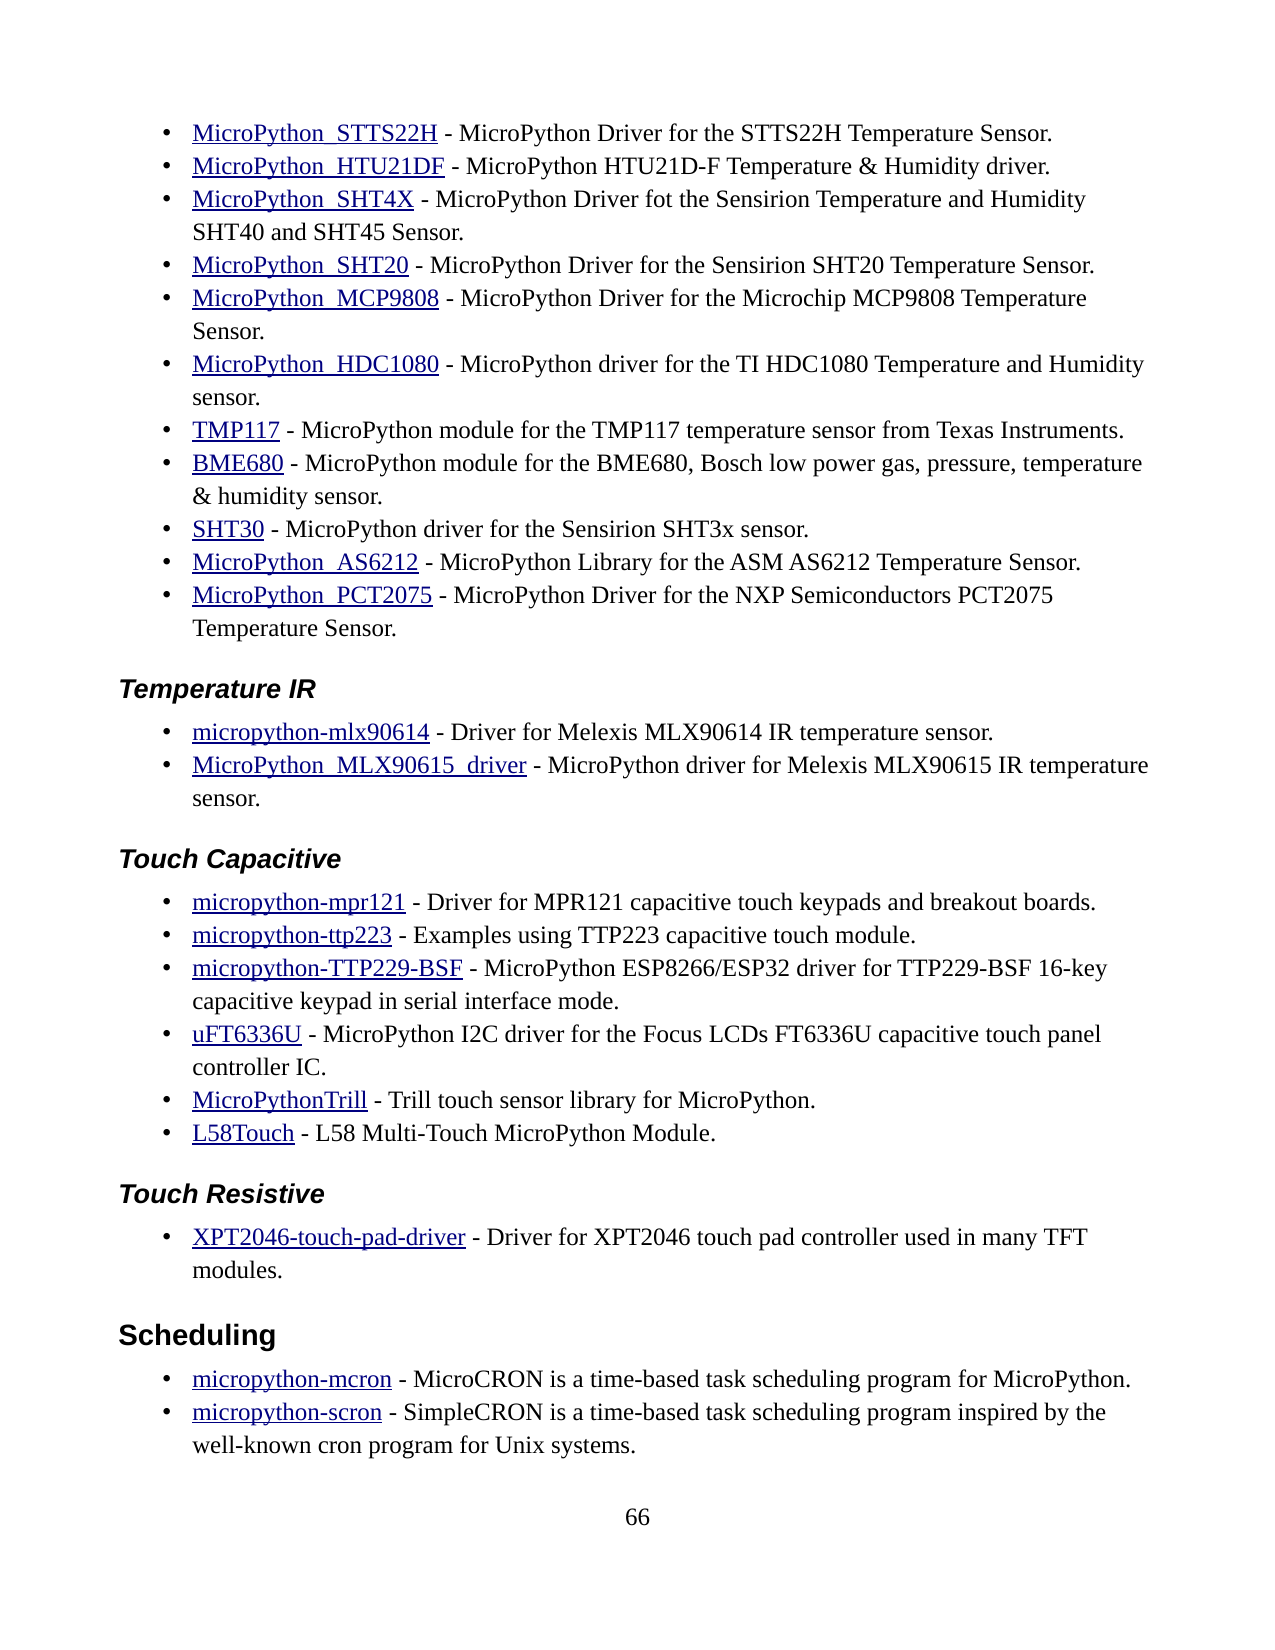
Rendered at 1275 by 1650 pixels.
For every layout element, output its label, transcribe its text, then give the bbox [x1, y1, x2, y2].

list MicroPython_MLX90615_driver - MicroPython driver for Melexis MLX90615 IR temperature sensor. [162, 750, 1157, 812]
list MicroPythonTrill - Trill touch sensor library for MicroPython. [162, 1085, 1157, 1114]
list MicroPython_SHT20 - MicroPython Driver for the Sensirion SHT20 Temperature Sensor. [162, 250, 1157, 279]
subtitle Touch Resistive [118, 1178, 1157, 1210]
list MicroPython_HDC1080 - MicroPython driver for the TI HDC1080 Temperature and Humidity sensor. [162, 349, 1157, 411]
list MicroPython_HTU21DF - MicroPython HTU21D-F Temperature & Humidity driver. [162, 151, 1157, 180]
list MicroPython_AS6212 - MicroPython Library for the ASM AS6212 Temperature Sensor. [162, 547, 1157, 576]
list MicroPython_SHT4X - MicroPython Driver fot the Sensirion Temperature and Humidity SHT40 and SHT45 Sensor. [162, 184, 1157, 246]
subtitle Scheduling [118, 1317, 1157, 1351]
list micropython-ttp223 - Examples using TTP223 capacitive touch module. [162, 920, 1157, 949]
list micropython-mlx90614 - Driver for Melexis MLX90614 IR temperature sensor. [162, 717, 1157, 746]
list micropython-scron - SimpleCRON is a time-based task scheduling program inspired by the well-known cron program for Unix systems. [162, 1397, 1157, 1458]
list L58Touch - L58 Multi-Touch MicroPython Module. [162, 1118, 1157, 1147]
list TMP117 - MicroPython module for the TMP117 temperature sensor from Texas Instruments. [162, 415, 1157, 444]
list MicroPython_STTS22H - MicroPython Driver for the STTS22H Temperature Sensor. [162, 118, 1157, 147]
list micropython-mcron - MicroCRON is a time-based task scheduling program for MicroPython. [162, 1364, 1157, 1392]
subtitle Temperature IR [118, 673, 1157, 705]
list BME680 - MicroPython module for the BME680, Bosch low power gas, pressure, temperature & humidity sensor. [162, 448, 1157, 510]
list MicroPython_MCP9808 - MicroPython Driver for the Microchip MCP9808 Temperature Sensor. [162, 283, 1157, 345]
list micropython-TTP229-BSF - MicroPython ESP8266/ESP32 driver for TTP229-BSF 16-key capacitive keypad in serial interface mode. [162, 953, 1157, 1015]
list MicroPython_PCT2075 - MicroPython Driver for the NXP Semiconductors PCT2075 Temperature Sensor. [162, 580, 1157, 642]
subtitle Touch Capacitive [118, 843, 1157, 875]
list uFT6336U - MicroPython I2C driver for the Focus LCDs FT6336U capacitive touch panel controller IC. [162, 1019, 1157, 1081]
list micropython-mpr121 - Driver for MPR121 capacitive touch keypads and breakout boards. [162, 887, 1157, 916]
list XPT2046-touch-pad-driver - Driver for XPT2046 touch pad controller used in many TFT modules. [162, 1222, 1157, 1284]
list SHT30 - MicroPython driver for the Sensirion SHT3x sensor. [162, 514, 1157, 543]
